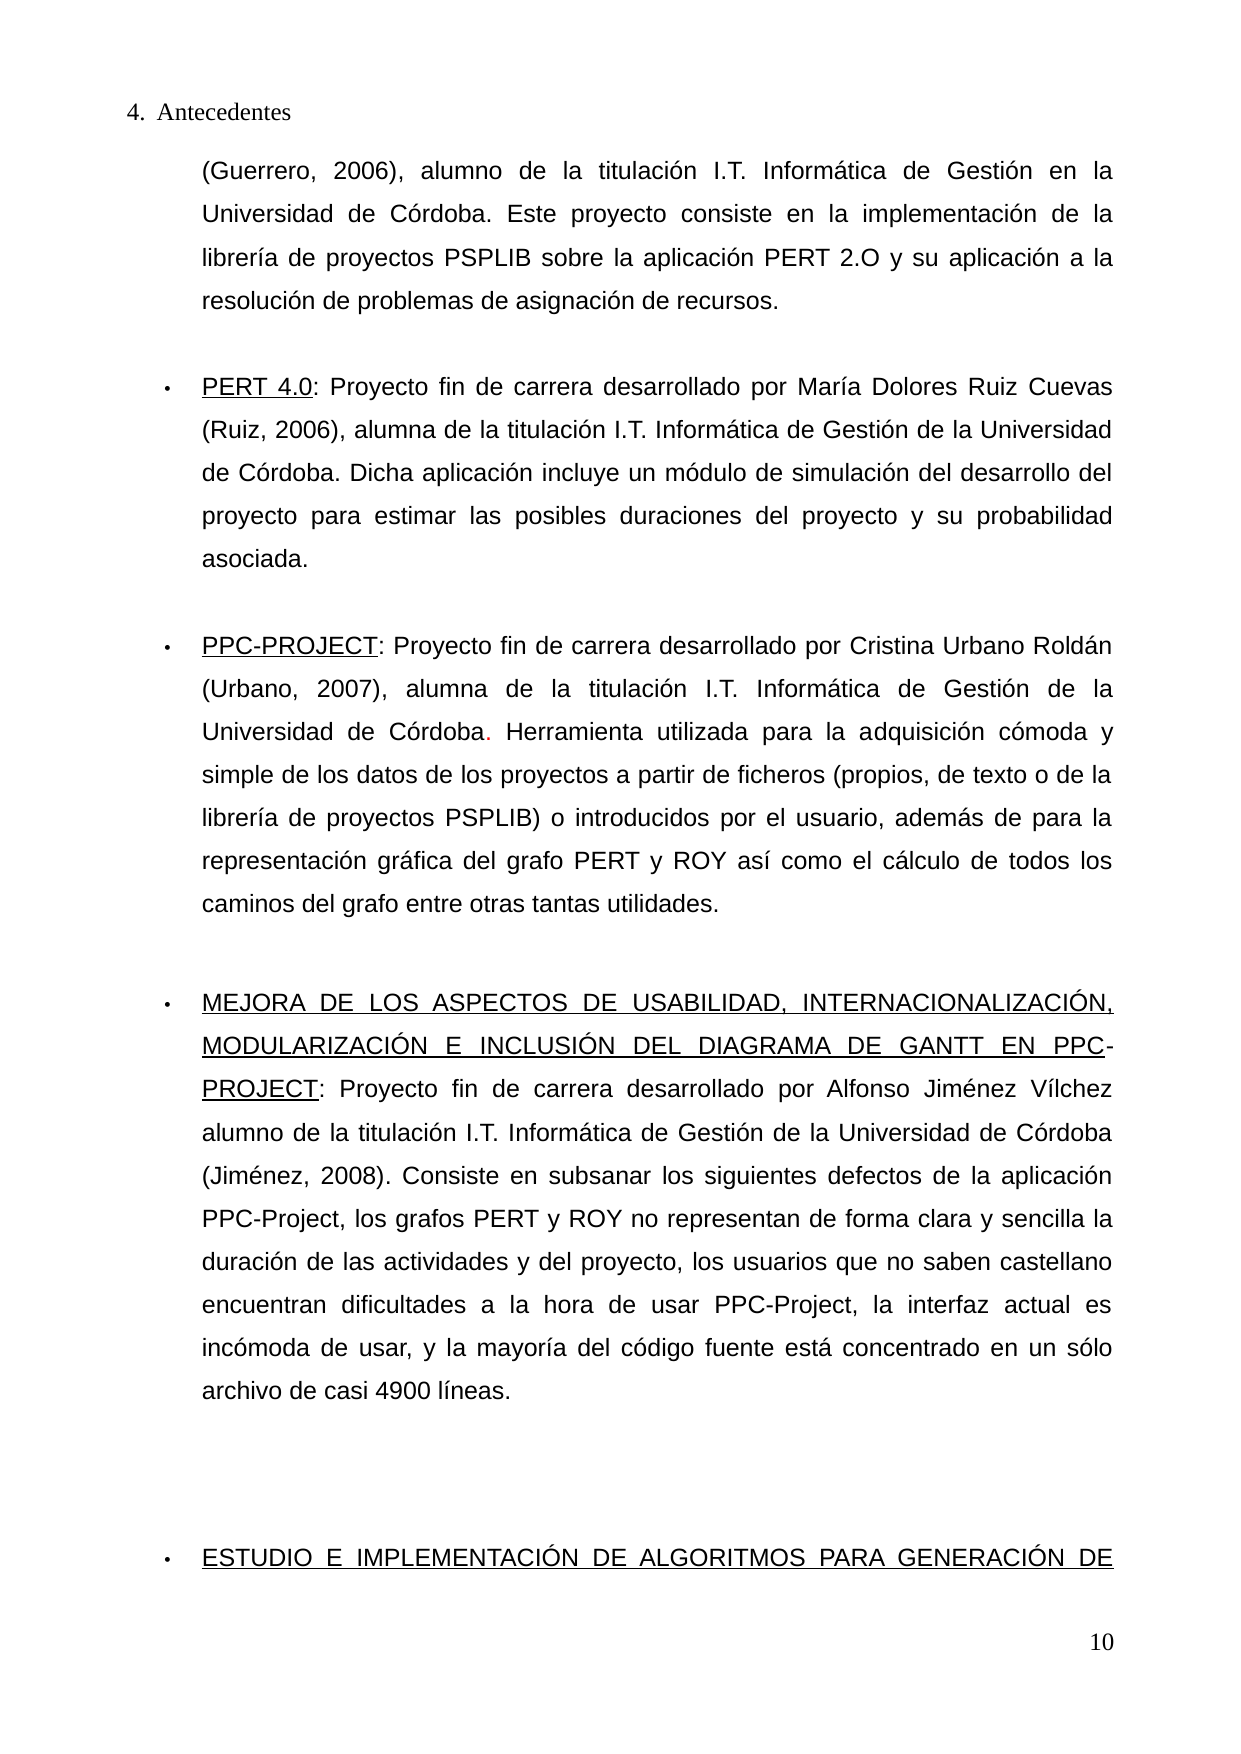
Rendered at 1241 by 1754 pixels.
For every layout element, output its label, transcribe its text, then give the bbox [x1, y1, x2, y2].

list MEJORA DE LOS ASPECTOS DE USABILIDAD, INTERNACIONALIZACIÓN, MODULARIZACIÓN E INCLUSIÓN DEL DIAGRAMA DE GANTT EN PPC-PROJECT: Proyecto fin de carrera desarrollado por Alfonso Jiménez Vílchez alumno de la titulación I.T. Informática de Gestión de la Universidad de Córdoba (Jiménez, 2008). Consiste en subsanar los siguientes defectos de la aplicación PPC-Project, los grafos PERT y ROY no representan de forma clara y sencilla la duración de las actividades y del proyecto, los usuarios que no saben castellano encuentran dificultades a la hora de usar PPC-Project, la interfaz actual es incómoda de usar, y la mayoría del código fuente está concentrado en un sólo archivo de casi 4900 líneas. [164, 988, 1114, 1405]
list (Guerrero, 2006), alumno de la titulación I.T. Informática de Gestión en la Universidad de Córdoba. Este proyecto consiste en la implementación de la librería de proyectos PSPLIB sobre la aplicación PERT 2.O y su aplicación a la resolución de problemas de asignación de recursos. [164, 156, 1114, 314]
list PPC-PROJECT: Proyecto fin de carrera desarrollado por Cristina Urbano Roldán (Urbano, 2007), alumna de la titulación I.T. Informática de Gestión de la Universidad de Córdoba. Herramienta utilizada para la adquisición cómoda y simple de los datos de los proyectos a partir de ficheros (propios, de texto o de la librería de proyectos PSPLIB) o introducidos por el usuario, además de para la representación gráfica del grafo PERT y ROY así como el cálculo de todos los caminos del grafo entre otras tantas utilidades. [164, 631, 1114, 918]
list ESTUDIO E IMPLEMENTACIÓN DE ALGORITMOS PARA GENERACIÓN DE [164, 1543, 1114, 1572]
list PERT 4.0: Proyecto fin de carrera desarrollado por María Dolores Ruiz Cuevas (Ruiz, 2006), alumna de la titulación I.T. Informática de Gestión de la Universidad de Córdoba. Dicha aplicación incluye un módulo de simulación del desarrollo del proyecto para estimar las posibles duraciones del proyecto y su probabilidad asociada. [164, 372, 1114, 573]
